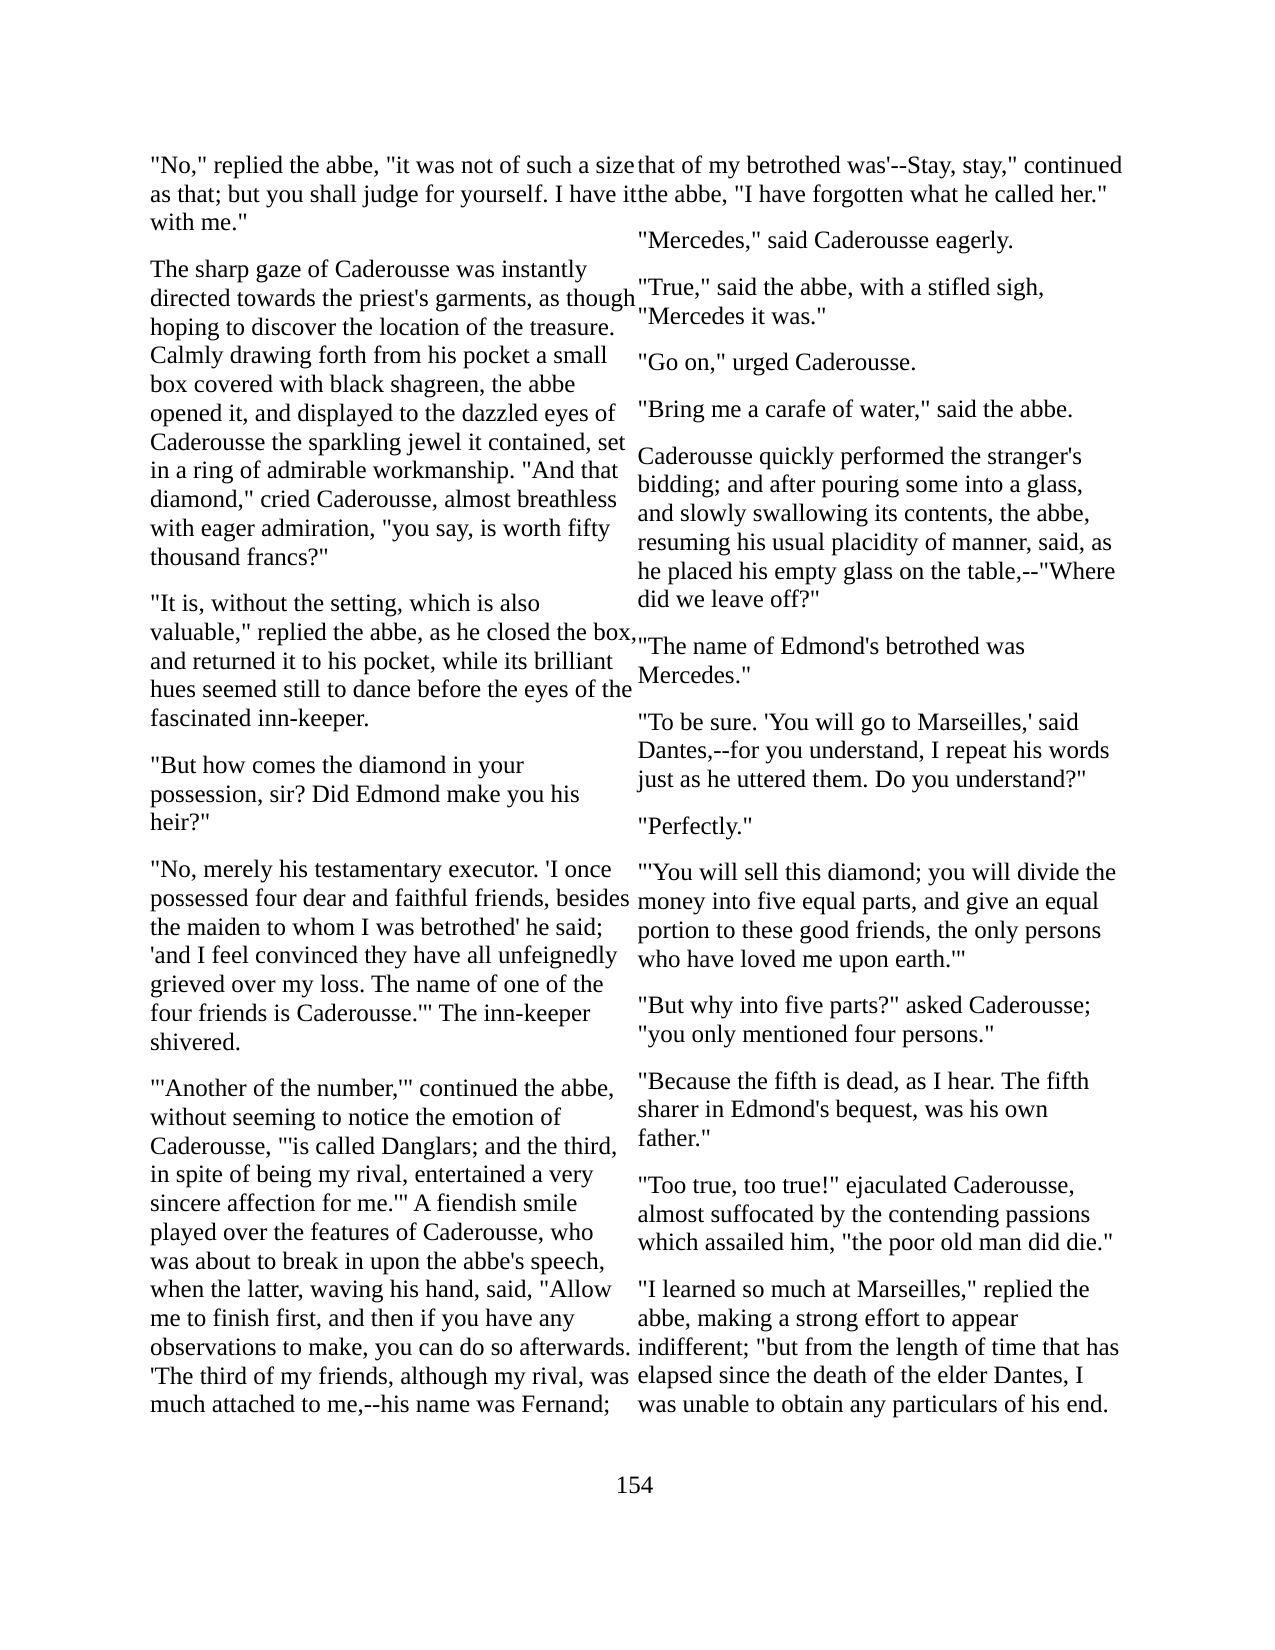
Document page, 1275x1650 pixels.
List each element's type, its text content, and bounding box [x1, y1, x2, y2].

text "To be sure. 'You will go to Marseilles,' said Dantes,--for you understand, I repeat his words just as he uttered them. Do you understand?" [637, 707, 1125, 793]
text "Go on," urged Caderousse. [637, 347, 1125, 376]
text "Perfectly." [637, 811, 1125, 839]
text that of my betrothed was'--Stay, stay," continued the abbe, "I have forgotten what he called her." [637, 150, 1125, 207]
text "Mercedes," said Caderousse eagerly. [637, 225, 1125, 254]
text "The name of Edmond's betrothed was Mercedes." [637, 631, 1125, 689]
text The sharp gaze of Caderousse was instantly directed towards the priest's garments, as though hoping to discover the location of the treasure. Calmly drawing forth from his pocket a small box covered with black shagreen, the abbe opened it, and displayed to the dazzled eyes of Caderousse the sparkling jewel it contained, set in a ring of admirable workmanship. "And that diamond," cried Caderousse, almost breathless with eager admiration, "you say, is worth fifty thousand francs?" [150, 254, 637, 570]
text "It is, without the setting, which is also valuable," replied the abbe, as he closed the box, and returned it to his pocket, while its brilliant hues seemed still to dance before the eyes of the fascinated inn-keeper. [150, 588, 637, 732]
text Caderousse quickly performed the stranger's bidding; and after pouring some into a glass, and slowly swallowing its contents, the abbe, resuming his usual placidity of manner, said, as he placed his empty glass on the table,--"Where did we leave off?" [637, 441, 1125, 613]
text "But why into five parts?" asked Caderousse; "you only mentioned four persons." [637, 990, 1125, 1048]
text "I learned so much at Marseilles," replied the abbe, making a strong effort to appear indifferent; "but from the length of time that has elapsed since the death of the elder Dantes, I was unable to obtain any particulars of his end. [637, 1274, 1125, 1418]
text "Too true, too true!" ejaculated Caderousse, almost suffocated by the contending passions which assailed him, "the poor old man did die." [637, 1170, 1125, 1256]
text "No, merely his testamentary executor. 'I once possessed four dear and faithful friends, besides the maiden to whom I was betrothed' he said; 'and I feel convinced they have all unfeignedly grieved over my loss. The name of one of the four friends is Caderousse.'" The inn-keeper shivered. [150, 854, 637, 1055]
text "Because the fifth is dead, as I hear. The fifth sharer in Edmond's bequest, was his own father." [637, 1066, 1125, 1152]
text "No," replied the abbe, "it was not of such a size as that; but you shall judge for yourself. I have it with me." [150, 150, 637, 236]
text "'You will sell this diamond; you will divide the money into five equal parts, and give an equal portion to these good friends, the only persons who have loved me upon earth.'" [637, 857, 1125, 972]
text "'Another of the number,'" continued the abbe, without seeming to notice the emotion of Caderousse, "'is called Danglars; and the third, in spite of being my rival, entertained a very sincere affection for me.'" A fiendish smile played over the features of Caderousse, who was about to break in upon the abbe's speech, when the latter, waving his hand, said, "Allow me to finish first, and then if you have any observations to make, you can do so afterwards. 'The third of my friends, although my rival, was much attached to me,--his name was Fernand; [150, 1073, 637, 1418]
text "But how comes the diamond in your possession, sir? Did Edmond make you his heir?" [150, 750, 637, 836]
text "Bring me a carafe of water," said the abbe. [637, 394, 1125, 423]
text "True," said the abbe, with a stifled sigh, "Mercedes it was." [637, 272, 1125, 329]
